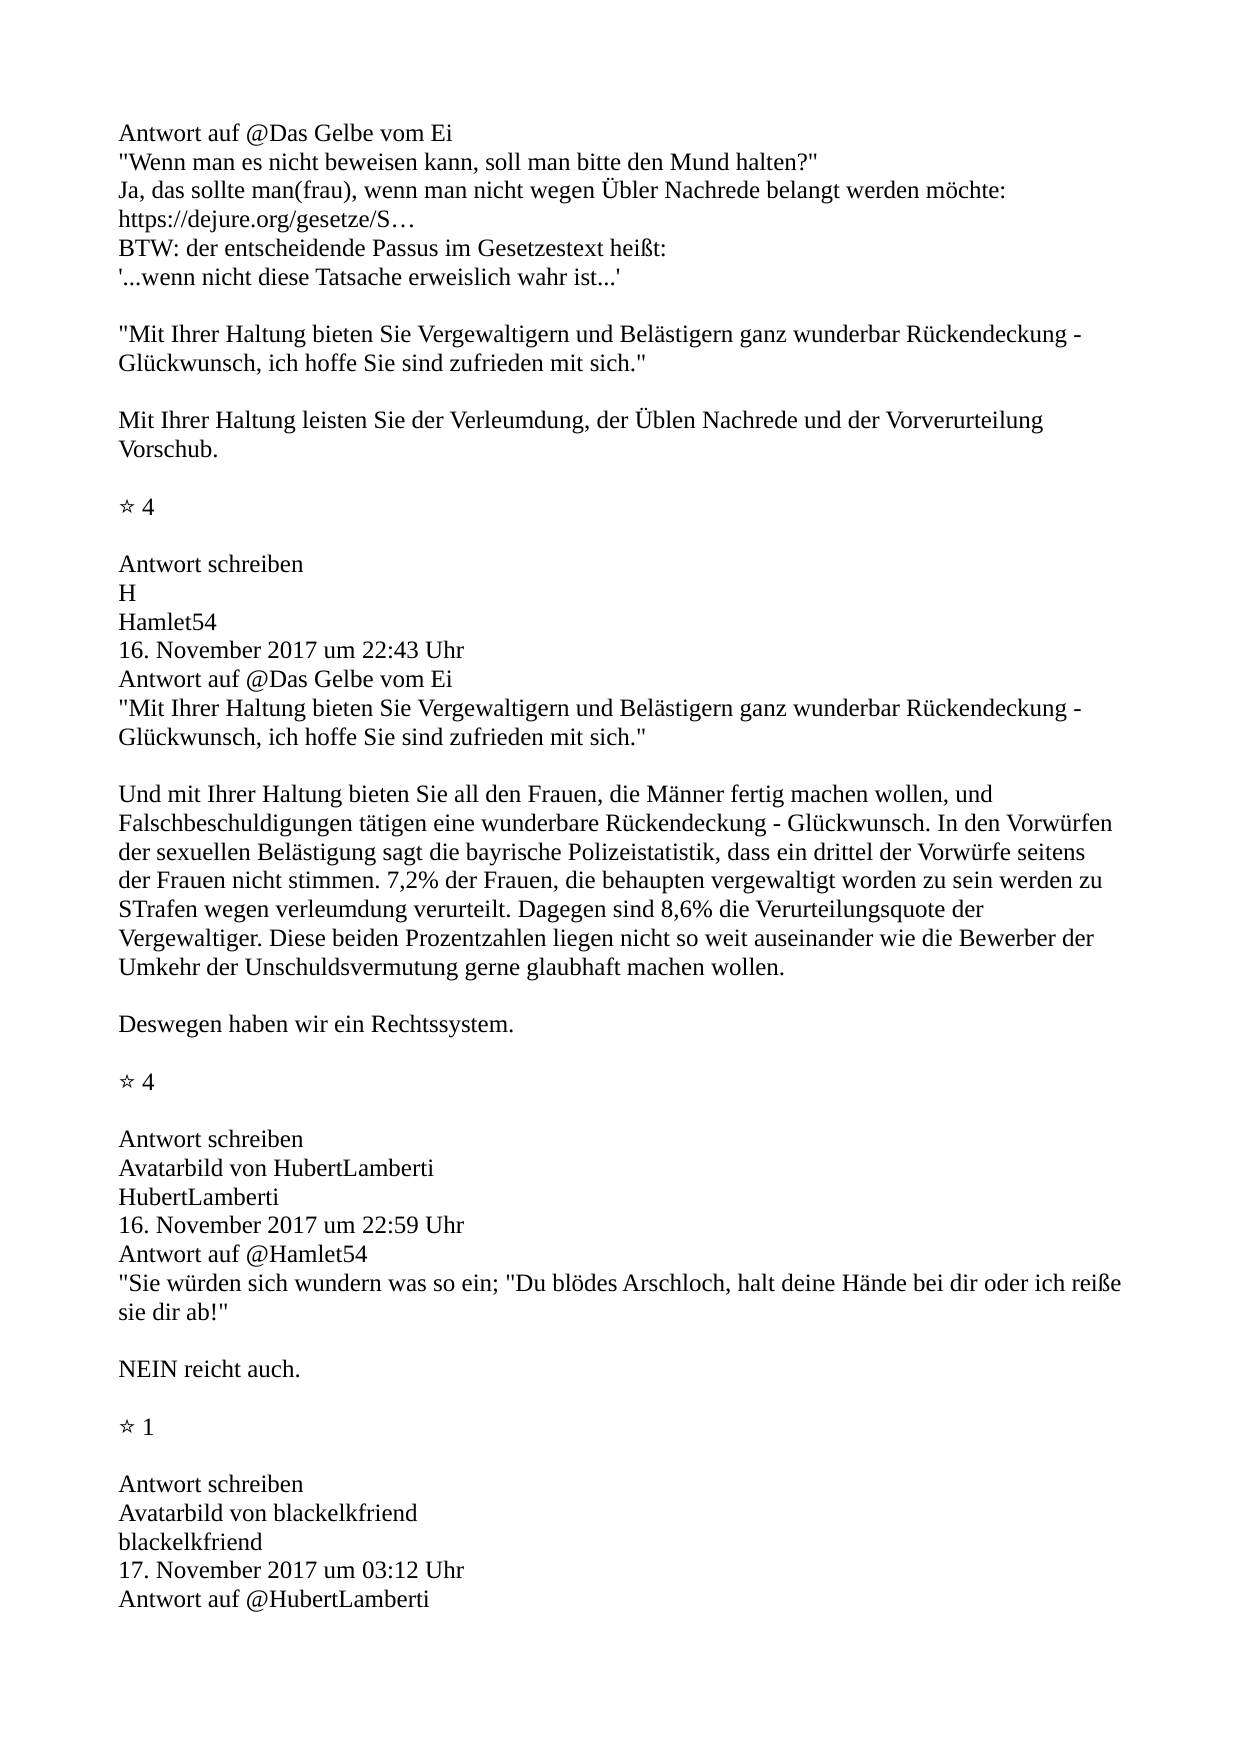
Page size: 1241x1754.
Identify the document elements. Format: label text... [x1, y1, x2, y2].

text BTW: der entscheidende Passus im Gesetzestext heißt: [118, 233, 1122, 262]
text 17. November 2017 um 03:12 Uhr [118, 1556, 1122, 1584]
text HubertLamberti [118, 1182, 1122, 1211]
text "Sie würden sich wundern was so ein; "Du blödes Arschloch, halt deine Hände bei dir oder ich reiße sie dir ab!" [118, 1268, 1122, 1326]
text Antwort schreiben [118, 1469, 1122, 1498]
text 16. November 2017 um 22:59 Uhr [118, 1211, 1122, 1239]
text ⭐️ 1 [118, 1412, 1122, 1441]
text ⭐️ 4 [118, 1067, 1122, 1096]
text Antwort auf @Das Gelbe vom Ei [118, 664, 1122, 693]
text "Mit Ihrer Haltung bieten Sie Vergewaltigern und Belästigern ganz wunderbar Rückendeckung - Glückwunsch, ich hoffe Sie sind zufrieden mit sich." [118, 319, 1122, 377]
text H [118, 578, 1122, 607]
text Und mit Ihrer Haltung bieten Sie all den Frauen, die Männer fertig machen wollen, und Falschbeschuldigungen tätigen eine wunderbare Rückendeckung - Glückwunsch. In den Vorwürfen der sexuellen Belästigung sagt die bayrische Polizeistatistik, dass ein drittel der Vorwürfe seitens der Frauen nicht stimmen. 7,2% der Frauen, die behaupten vergewaltigt worden zu sein werden zu STrafen wegen verleumdung verurteilt. Dagegen sind 8,6% die Verurteilungsquote der Vergewaltiger. Diese beiden Prozentzahlen liegen nicht so weit auseinander wie die Bewerber der Umkehr der Unschuldsvermutung gerne glaubhaft machen wollen. [118, 779, 1122, 981]
text https://dejure.org/gesetze/S… [118, 204, 1122, 233]
text Antwort auf @Das Gelbe vom Ei [118, 118, 1122, 147]
text Avatarbild von blackelkfriend [118, 1498, 1122, 1527]
text Ja, das sollte man(frau), wenn man nicht wegen Übler Nachrede belangt werden möchte: [118, 176, 1122, 204]
text "Mit Ihrer Haltung bieten Sie Vergewaltigern und Belästigern ganz wunderbar Rückendeckung - Glückwunsch, ich hoffe Sie sind zufrieden mit sich." [118, 693, 1122, 751]
text ⭐️ 4 [118, 492, 1122, 521]
text '...wenn nicht diese Tatsache erweislich wahr ist...' [118, 262, 1122, 291]
text NEIN reicht auch. [118, 1354, 1122, 1383]
text "Wenn man es nicht beweisen kann, soll man bitte den Mund halten?" [118, 147, 1122, 176]
text Hamlet54 [118, 607, 1122, 636]
text Avatarbild von HubertLamberti [118, 1153, 1122, 1182]
text Antwort auf @HubertLamberti [118, 1584, 1122, 1613]
text Mit Ihrer Haltung leisten Sie der Verleumdung, der Üblen Nachrede und der Vorverurteilung Vorschub. [118, 406, 1122, 463]
text Deswegen haben wir ein Rechtssystem. [118, 1009, 1122, 1038]
text 16. November 2017 um 22:43 Uhr [118, 636, 1122, 664]
text blackelkfriend [118, 1527, 1122, 1556]
text Antwort schreiben [118, 549, 1122, 578]
text Antwort auf @Hamlet54 [118, 1239, 1122, 1268]
text Antwort schreiben [118, 1124, 1122, 1153]
